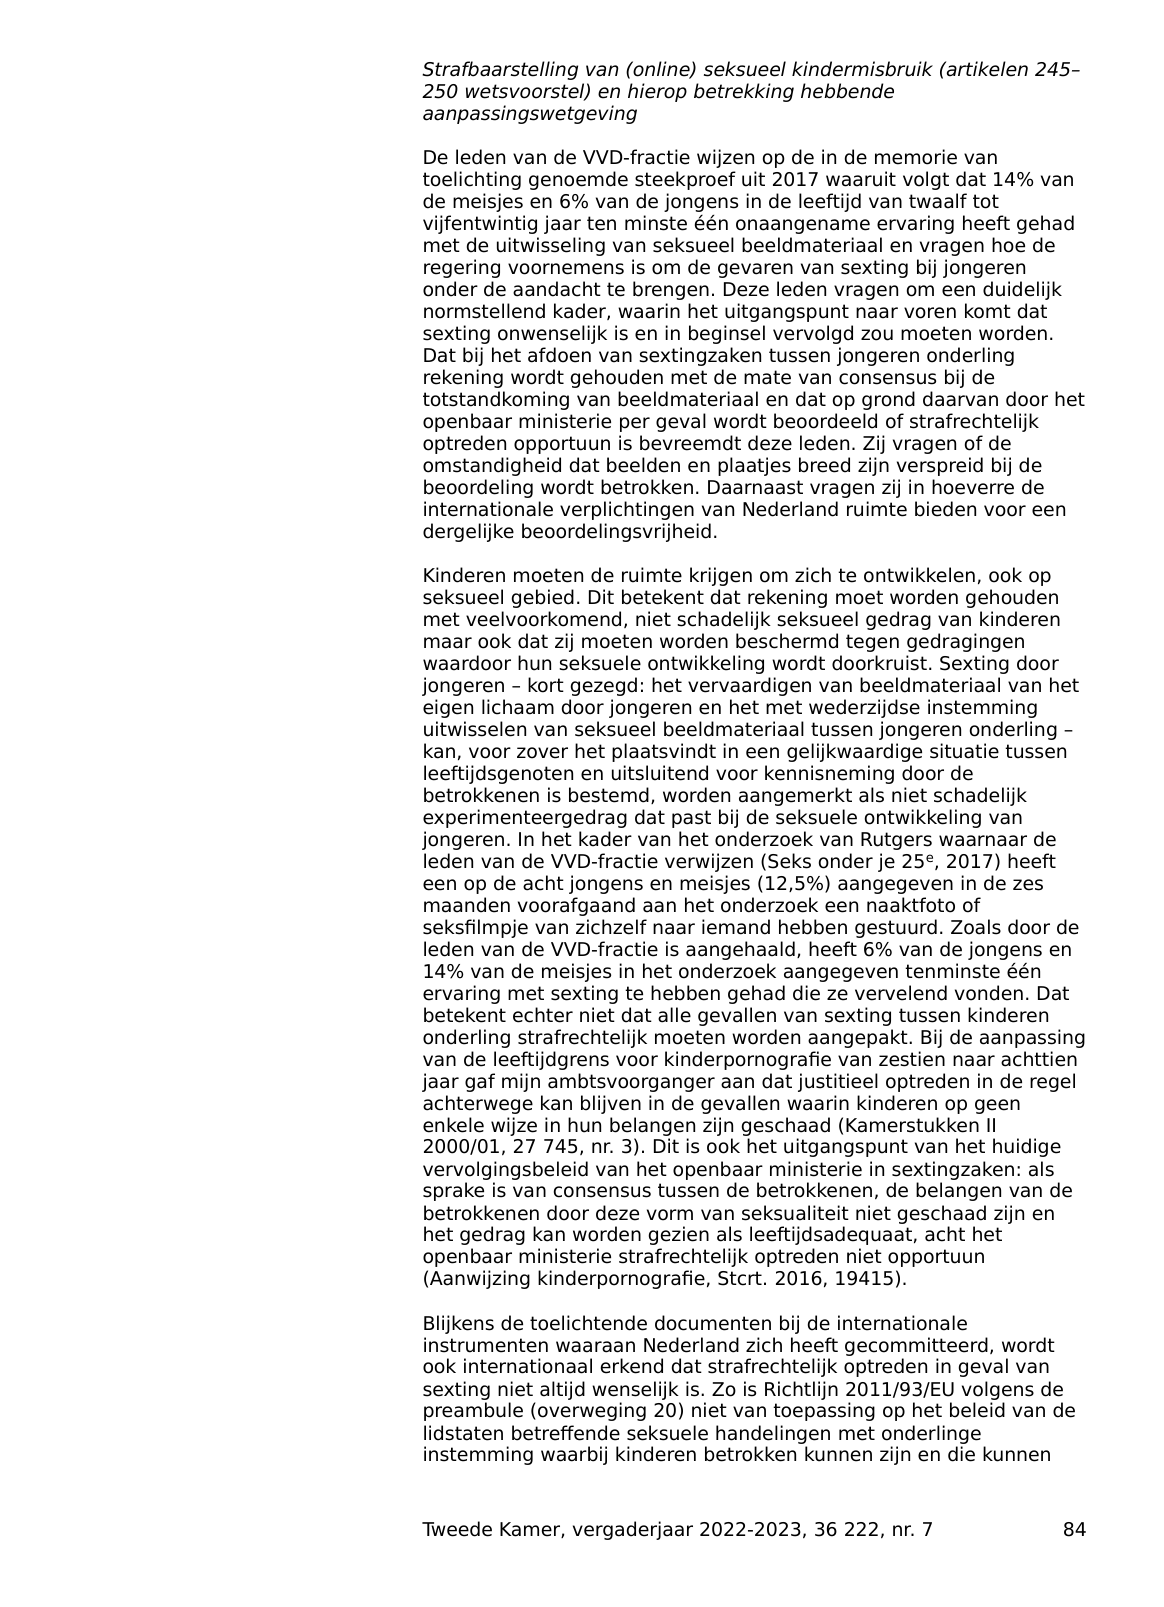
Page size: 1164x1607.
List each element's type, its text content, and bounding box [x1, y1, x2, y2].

text Kinderen moeten de ruimte krijgen om zich te ontwikkelen, ook op seksueel gebied. Dit betekent dat rekening moet worden gehouden met veelvoorkomend, niet schadelijk seksueel gedrag van kinderen maar ook dat zij moeten worden beschermd tegen gedragingen waardoor hun seksuele ontwikkeling wordt doorkruist. Sexting door jongeren – kort gezegd: het vervaardigen van beeldmateriaal van het eigen lichaam door jongeren en het met wederzijdse instemming uitwisselen van seksueel beeldmateriaal tussen jongeren onderling – kan, voor zover het plaatsvindt in een gelijkwaardige situatie tussen leeftijdsgenoten en uitsluitend voor kennisneming door de betrokkenen is bestemd, worden aangemerkt als niet schadelijk experimenteergedrag dat past bij de seksuele ontwikkeling van jongeren. In het kader van het onderzoek van Rutgers waarnaar de leden van de VVD-fractie verwijzen (Seks onder je 25e, 2017) heeft een op de acht jongens en meisjes (12,5%) aangegeven in de zes maanden voorafgaand aan het onderzoek een naaktfoto of seksfilmpje van zichzelf naar iemand hebben gestuurd. Zoals door de leden van de VVD-fractie is aangehaald, heeft 6% van de jongens en 14% van de meisjes in het onderzoek aangegeven tenminste één ervaring met sexting te hebben gehad die ze vervelend vonden. Dat betekent echter niet dat alle gevallen van sexting tussen kinderen onderling strafrechtelijk moeten worden aangepakt. Bij de aanpassing van de leeftijdgrens voor kinderpornografie van zestien naar achttien jaar gaf mijn ambtsvoorganger aan dat justitieel optreden in de regel achterwege kan blijven in de gevallen waarin kinderen op geen enkele wijze in hun belangen zijn geschaad (Kamerstukken II 2000/01, 27 745, nr. 3). Dit is ook het uitgangspunt van het huidige vervolgingsbeleid van het openbaar ministerie in sextingzaken: als sprake is van consensus tussen de betrokkenen, de belangen van de betrokkenen door deze vorm van seksualiteit niet geschaad zijn en het gedrag kan worden gezien als leeftijdsadequaat, acht het openbaar ministerie strafrechtelijk optreden niet opportuun (Aanwijzing kinderpornografie, Stcrt. 2016, 19415). [422, 565, 1087, 1290]
text Blijkens de toelichtende documenten bij de internationale instrumenten waaraan Nederland zich heeft gecommitteerd, wordt ook internationaal erkend dat strafrechtelijk optreden in geval van sexting niet altijd wenselijk is. Zo is Richtlijn 2011/93/EU volgens de preambule (overweging 20) niet van toepassing op het beleid van de lidstaten betreffende seksuele handelingen met onderlinge instemming waarbij kinderen betrokken kunnen zijn en die kunnen [422, 1312, 1087, 1466]
text De leden van de VVD-fractie wijzen op de in de memorie van toelichting genoemde steekproef uit 2017 waaruit volgt dat 14% van de meisjes en 6% van de jongens in de leeftijd van twaalf tot vijfentwintig jaar ten minste één onaangename ervaring heeft gehad met de uitwisseling van seksueel beeldmateriaal en vragen hoe de regering voornemens is om de gevaren van sexting bij jongeren onder de aandacht te brengen. Deze leden vragen om een duidelijk normstellend kader, waarin het uitgangspunt naar voren komt dat sexting onwenselijk is en in beginsel vervolgd zou moeten worden. Dat bij het afdoen van sextingzaken tussen jongeren onderling rekening wordt gehouden met de mate van consensus bij de totstandkoming van beeldmateriaal en dat op grond daarvan door het openbaar ministerie per geval wordt beoordeeld of strafrechtelijk optreden opportuun is bevreemdt deze leden. Zij vragen of de omstandigheid dat beelden en plaatjes breed zijn verspreid bij de beoordeling wordt betrokken. Daarnaast vragen zij in hoeverre de internationale verplichtingen van Nederland ruimte bieden voor een dergelijke beoordelingsvrijheid. [422, 147, 1087, 543]
subtitle Strafbaarstelling van (online) seksueel kindermisbruik (artikelen 245–250 wetsvoorstel) en hierop betrekking hebbende aanpassingswetgeving [422, 59, 1087, 125]
